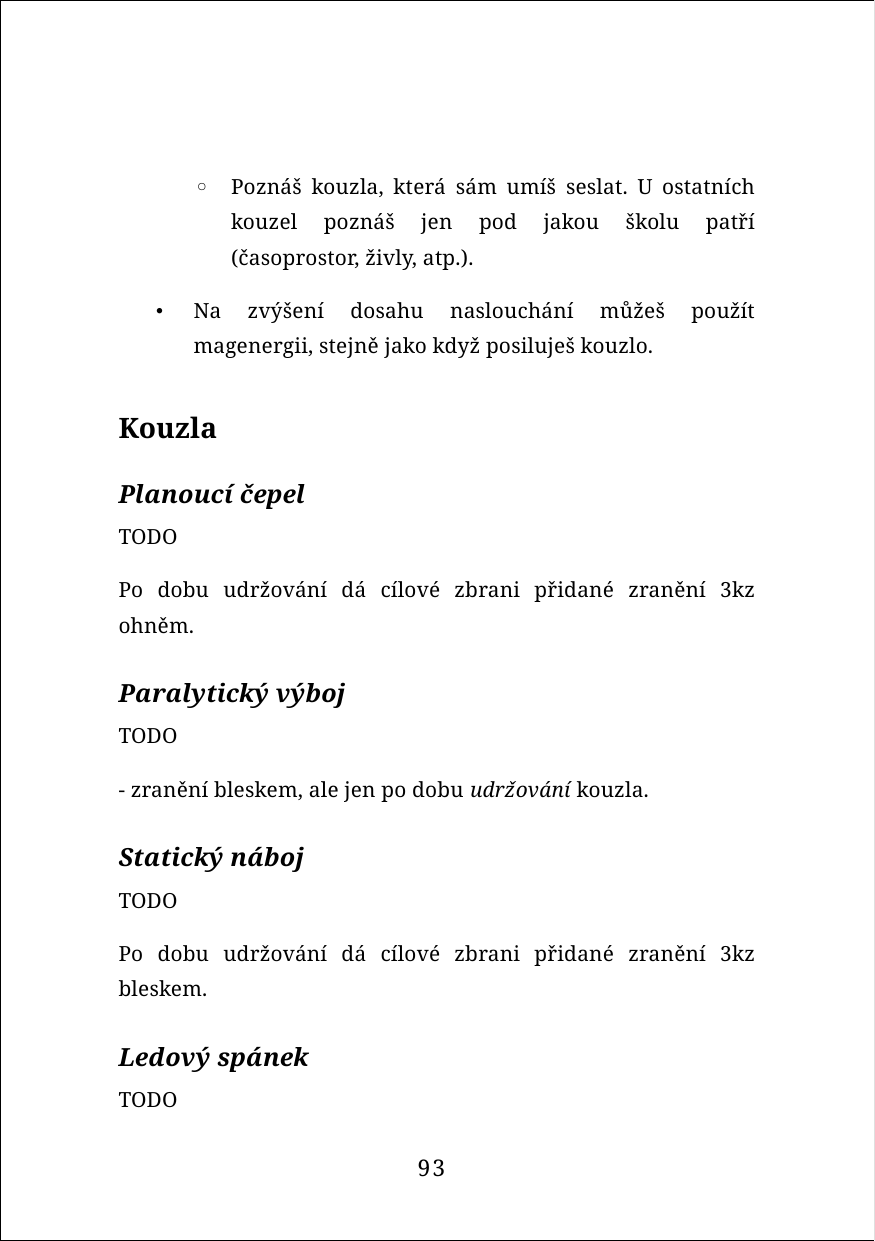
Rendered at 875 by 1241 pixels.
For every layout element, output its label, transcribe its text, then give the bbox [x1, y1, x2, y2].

subtitle Planoucí čepel [118, 476, 756, 510]
text TODO [118, 886, 756, 914]
text TODO [118, 1085, 756, 1114]
subtitle Paralytický výboj [118, 676, 756, 710]
text TODO [118, 522, 756, 551]
subtitle Statický náboj [118, 840, 756, 874]
text Po dobu udržování dá cílové zbrani přidané zranění 3kz bleskem. [118, 939, 756, 1003]
list Poznáš kouzla, která sám umíš seslat. U ostatních kouzel poznáš jen pod jakou školu patří (časoprostor, živly, atp.). [193, 172, 756, 271]
subtitle Ledový spánek [118, 1039, 756, 1073]
list Na zvýšení dosahu naslouchání můžeš použít magenergii, stejně jako když posiluješ kouzlo. [156, 296, 756, 360]
subtitle Kouzla [118, 408, 756, 447]
text Po dobu udržování dá cílové zbrani přidané zranění 3kz ohněm. [118, 575, 756, 639]
text TODO [118, 722, 756, 750]
text - zranění bleskem, ale jen po dobu udržování kouzla. [118, 775, 756, 803]
